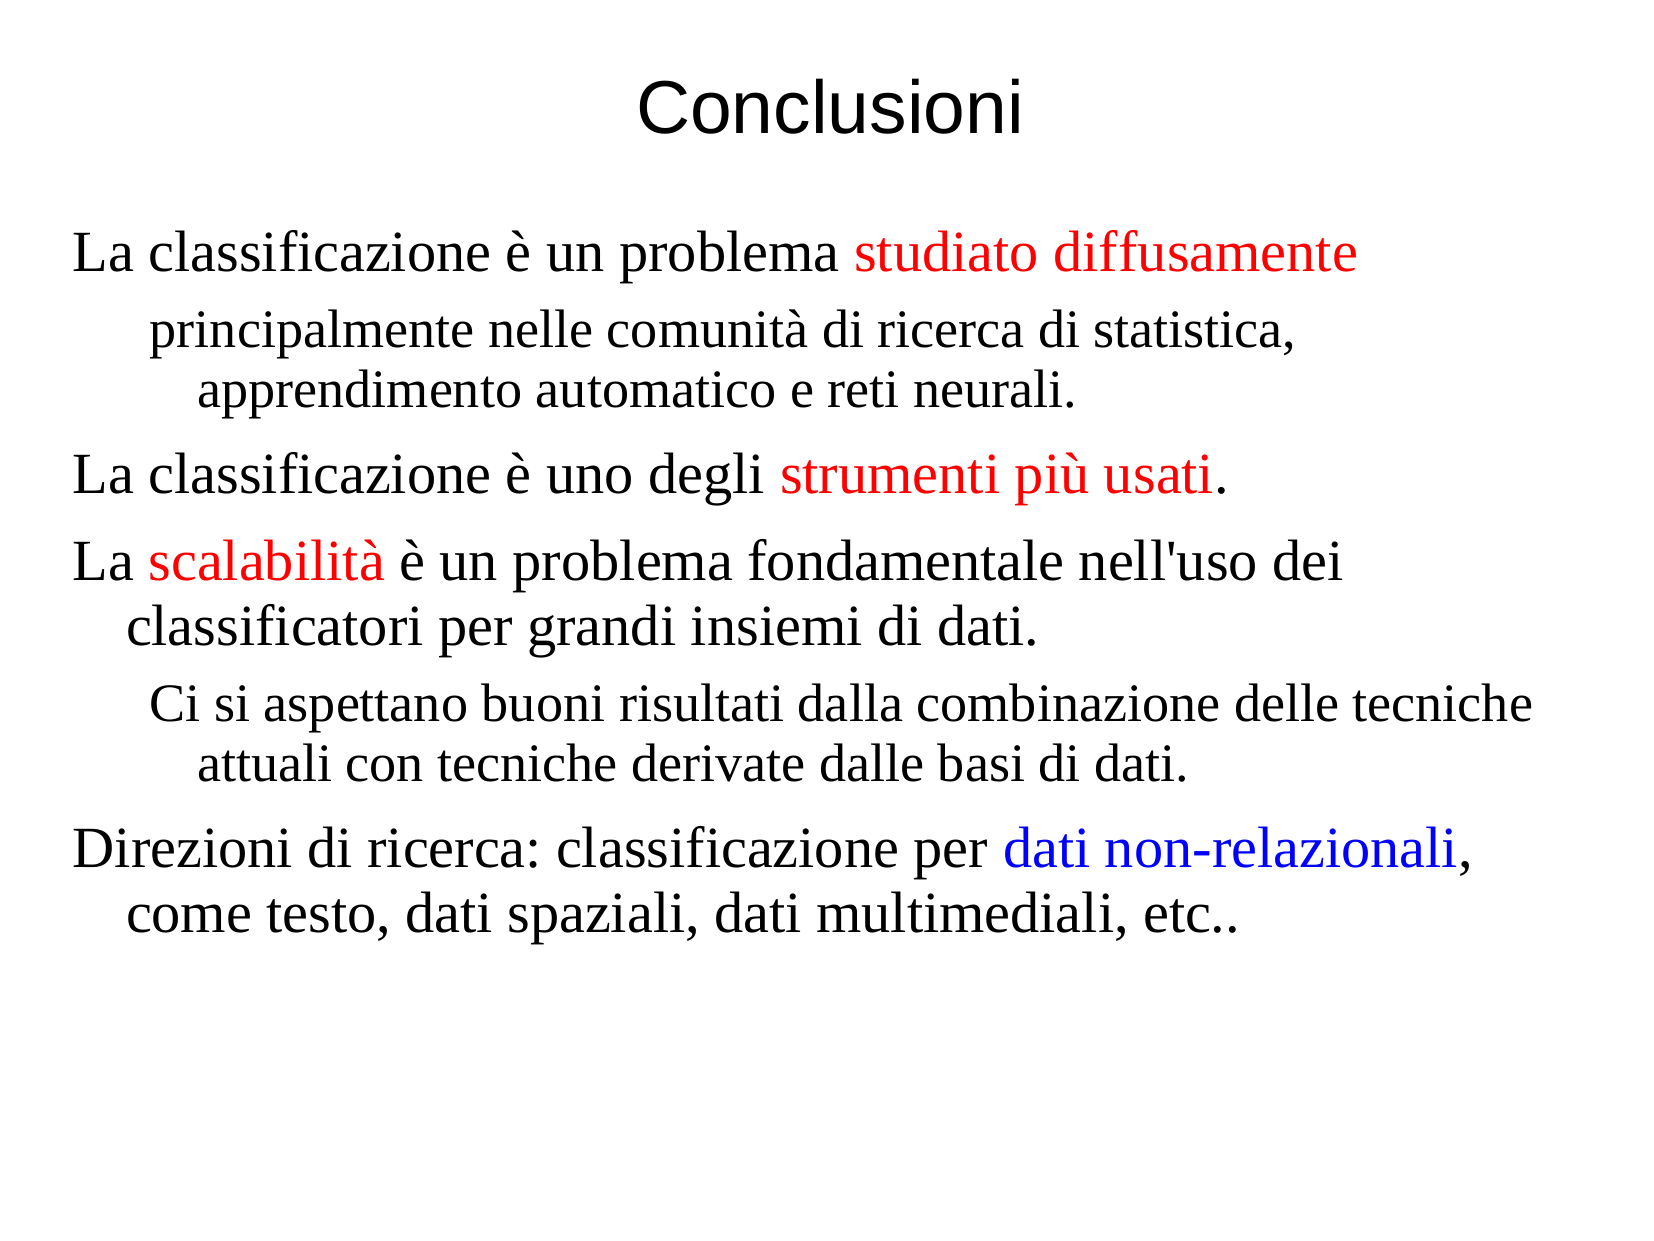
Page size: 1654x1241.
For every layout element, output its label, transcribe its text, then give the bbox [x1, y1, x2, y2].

title Conclusioni [52, 42, 1608, 173]
list La classificazione è un problema studiato diffusamente principalmente nelle comunità di ricerca di statistica, apprendimento automatico e reti neurali. La classificazione è uno degli strumenti più usati. La scalabilità è un problema fondamentale nell'uso dei classificatori per grandi insiemi di dati. Ci si aspettano buoni risultati dalla combinazione delle tecniche attuali con tecniche derivate dalle basi di dati. Direzioni di ricerca: classificazione per dati non-relazionali, come testo, dati spaziali, dati multimediali, etc.. [55, 219, 1605, 1179]
